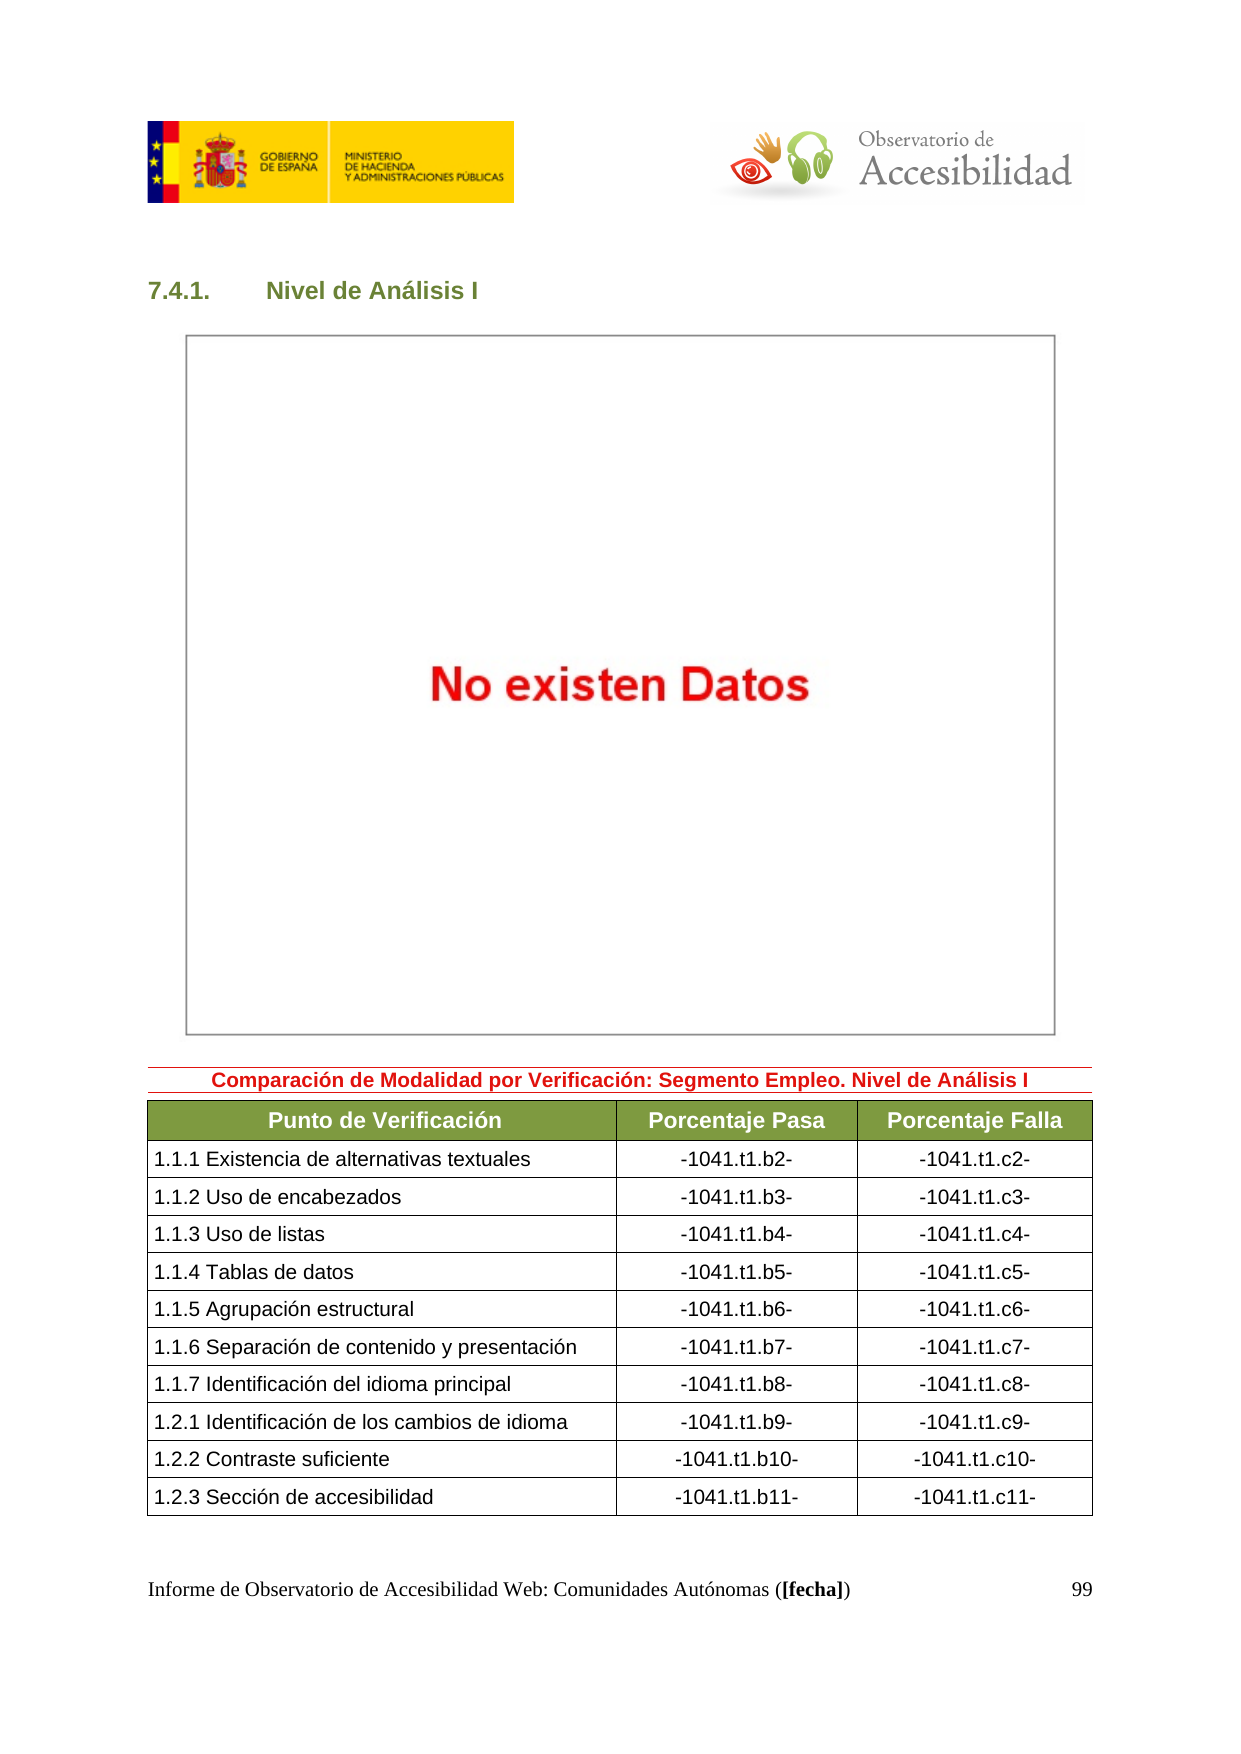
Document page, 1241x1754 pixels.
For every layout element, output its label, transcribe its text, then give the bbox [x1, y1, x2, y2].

table_cell -1041.t1.c9- [858, 1403, 1092, 1440]
table_header Porcentaje Falla [858, 1101, 1092, 1140]
table_cell 1.1.7 Identificación del idioma principal [148, 1366, 616, 1402]
table_cell -1041.t1.b2- [617, 1141, 857, 1177]
table_cell -1041.t1.c7- [858, 1328, 1092, 1365]
picture [147, 121, 514, 203]
table_cell -1041.t1.b4- [617, 1216, 857, 1252]
table_cell -1041.t1.b7- [617, 1328, 857, 1365]
picture [178, 332, 1062, 1042]
table_cell -1041.t1.b3- [617, 1178, 857, 1215]
table_cell 1.2.3 Sección de accesibilidad [148, 1478, 616, 1515]
table_cell -1041.t1.b6- [617, 1291, 857, 1327]
text Comparación de Modalidad por Verificación: Segmento Empleo. Nivel de Análisis I [148, 1068, 1092, 1092]
table_cell -1041.t1.c11- [858, 1478, 1092, 1515]
table_header Porcentaje Pasa [617, 1101, 857, 1140]
table_cell -1041.t1.b8- [617, 1366, 857, 1402]
list Nivel de Análisis I [148, 276, 1092, 304]
table_header Punto de Verificación [148, 1101, 616, 1140]
table_cell 1.1.1 Existencia de alternativas textuales [148, 1141, 616, 1177]
table_cell -1041.t1.c6- [858, 1291, 1092, 1327]
table_cell -1041.t1.c2- [858, 1141, 1092, 1177]
table_cell -1041.t1.b9- [617, 1403, 857, 1440]
table_cell 1.1.6 Separación de contenido y presentación [148, 1328, 616, 1365]
table_cell -1041.t1.b5- [617, 1253, 857, 1290]
table_cell -1041.t1.c10- [858, 1441, 1092, 1477]
table_cell 1.2.2 Contraste suficiente [148, 1441, 616, 1477]
table_cell 1.1.5 Agrupación estructural [148, 1291, 616, 1327]
table_cell -1041.t1.b11- [617, 1478, 857, 1515]
table_cell 1.1.3 Uso de listas [148, 1216, 616, 1252]
table_cell 1.2.1 Identificación de los cambios de idioma [148, 1403, 616, 1440]
picture [710, 122, 1086, 205]
table_cell -1041.t1.c5- [858, 1253, 1092, 1290]
table_cell 1.1.2 Uso de encabezados [148, 1178, 616, 1215]
table_cell -1041.t1.c4- [858, 1216, 1092, 1252]
table_cell -1041.t1.b10- [617, 1441, 857, 1477]
table_cell -1041.t1.c3- [858, 1178, 1092, 1215]
table_cell -1041.t1.c8- [858, 1366, 1092, 1402]
table_cell 1.1.4 Tablas de datos [148, 1253, 616, 1290]
